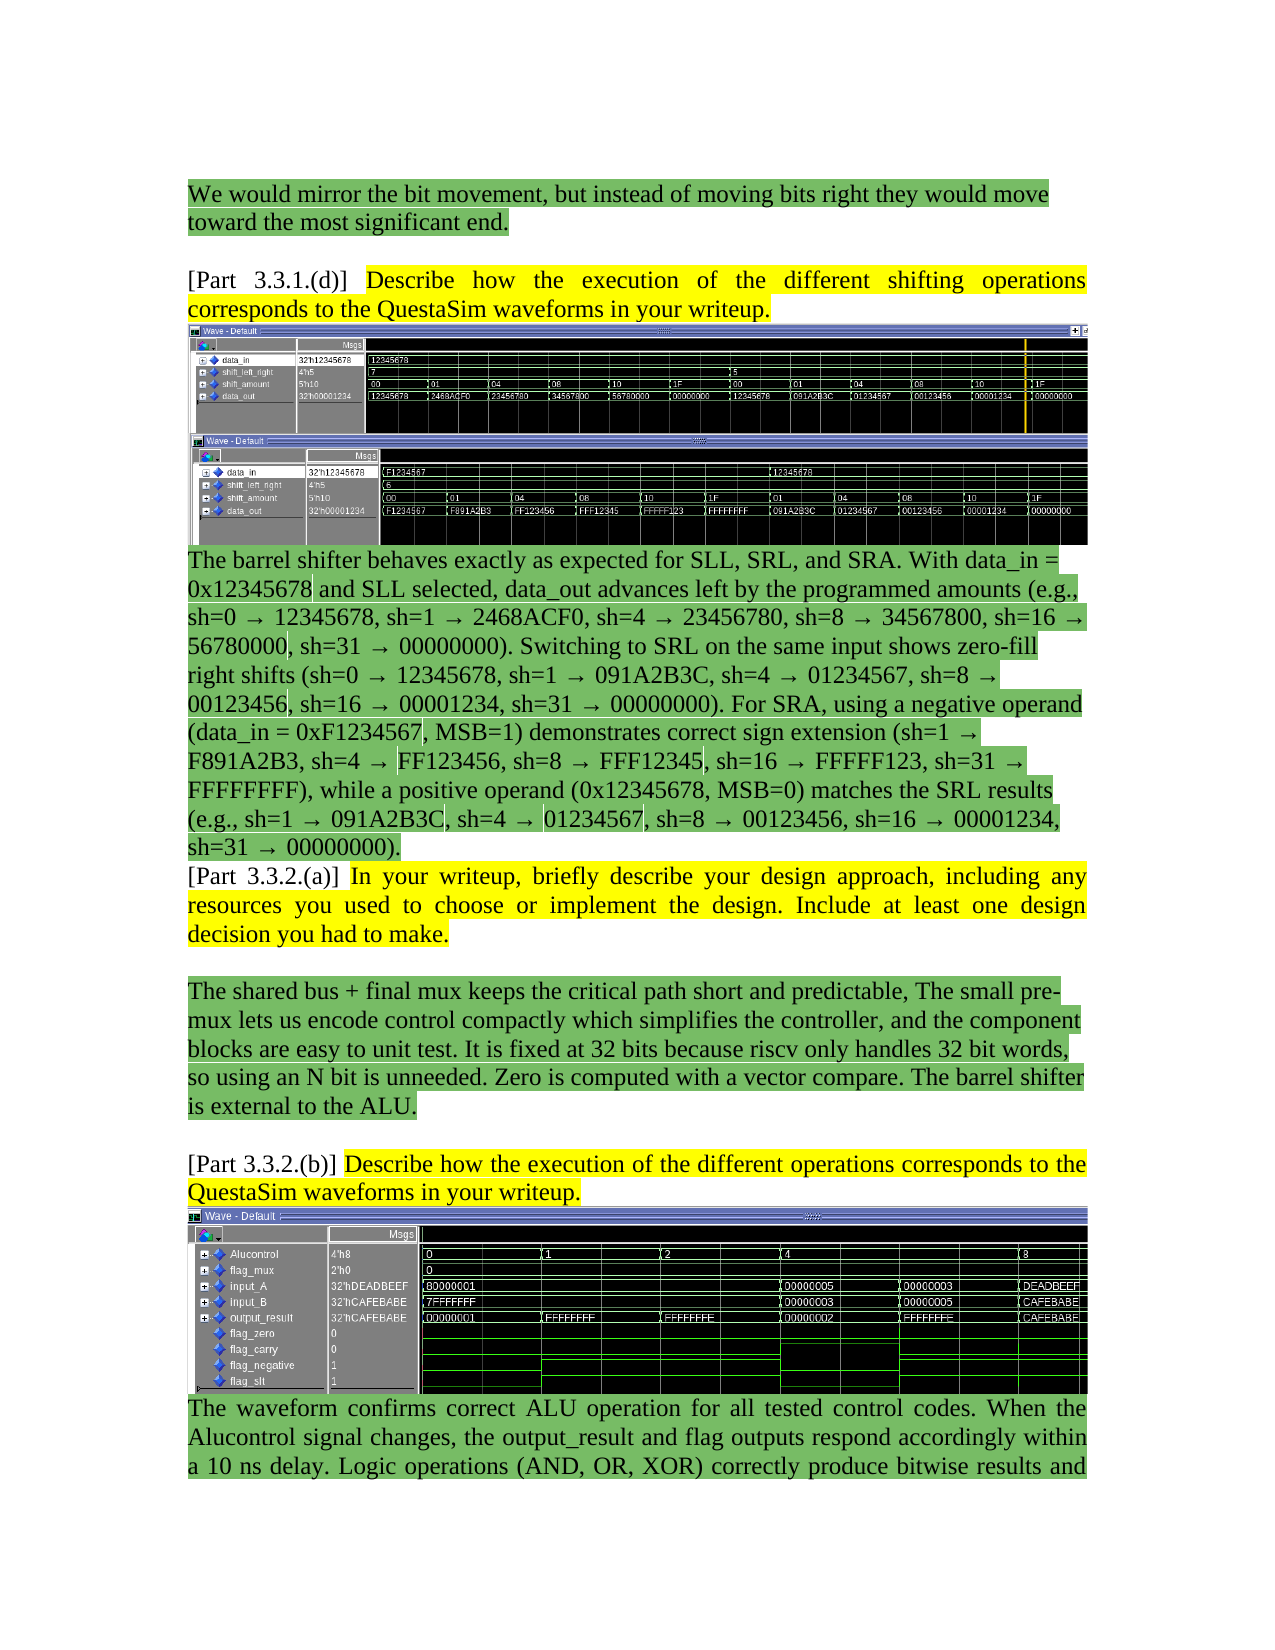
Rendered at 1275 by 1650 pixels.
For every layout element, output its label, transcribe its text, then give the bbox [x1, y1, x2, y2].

text The shared bus + final mux keeps the critical path short and predictable, The small pre-mux lets us encode control compactly which simplifies the controller, and the component blocks are easy to unit test. It is fixed at 32 bits because riscv only handles 32 bit words, so using an N bit is unneeded. Zero is computed with a vector compare. The barrel shifter is external to the ALU. [187, 976, 1087, 1120]
text We would mirror the bit movement, but instead of moving bits right they would move toward the most significant end. [187, 179, 1087, 236]
text The waveform confirms correct ALU operation for all tested control codes. When the Alucontrol signal changes, the output_result and flag outputs respond accordingly within a 10 ns delay. Logic operations (AND, OR, XOR) correctly produce bitwise results and [187, 1394, 1087, 1479]
text [Part 3.3.2.(a)] In your writeup, briefly describe your design approach, including any resources you used to choose or implement the design. Include at least one design decision you had to make. [187, 861, 1087, 947]
picture [187, 322, 1088, 545]
text [Part 3.3.2.(b)] Describe how the execution of the different operations corresponds to the QuestaSim waveforms in your writeup. [187, 1149, 1087, 1206]
picture [187, 1206, 1088, 1394]
text [Part 3.3.1.(d)] Describe how the execution of the different shifting operations corresponds to the QuestaSim waveforms in your writeup. [187, 265, 1087, 322]
text The barrel shifter behaves exactly as expected for SLL, SRL, and SRA. With data_in = 0x12345678 and SLL selected, data_out advances left by the programmed amounts (e.g., sh=0 → 12345678, sh=1 → 2468ACF0, sh=4 → 23456780, sh=8 → 34567800, sh=16 → 56780000, sh=31 → 00000000). Switching to SRL on the same input shows zero-fill right shifts (sh=0 → 12345678, sh=1 → 091A2B3C, sh=4 → 01234567, sh=8 → 00123456, sh=16 → 00001234, sh=31 → 00000000). For SRA, using a negative operand (data_in = 0xF1234567, MSB=1) demonstrates correct sign extension (sh=1 → F891A2B3, sh=4 → FF123456, sh=8 → FFF12345, sh=16 → FFFFF123, sh=31 → FFFFFFFF), while a positive operand (0x12345678, MSB=0) matches the SRL results (e.g., sh=1 → 091A2B3C, sh=4 → 01234567, sh=8 → 00123456, sh=16 → 00001234, sh=31 → 00000000). [187, 545, 1087, 861]
